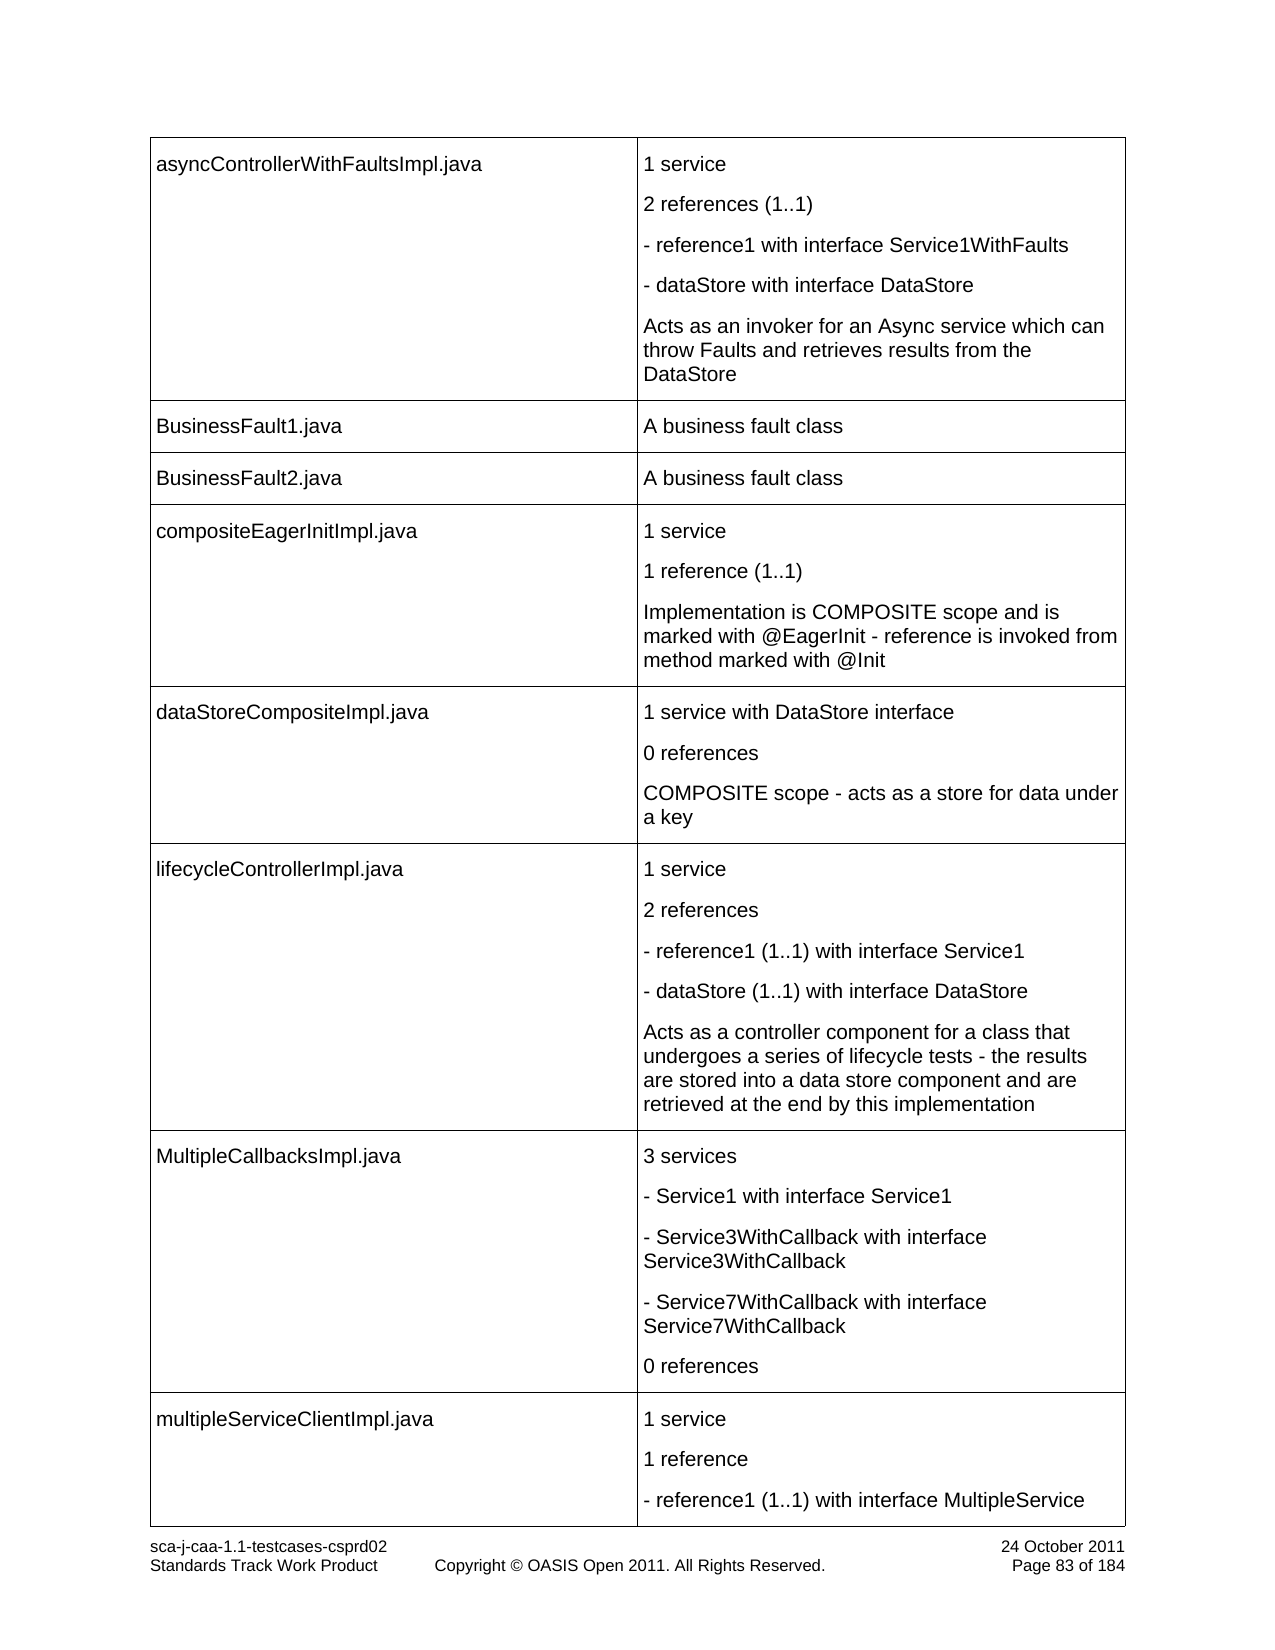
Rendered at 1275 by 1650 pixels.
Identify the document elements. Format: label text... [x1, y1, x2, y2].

table_cell BusinessFault2.java [151, 453, 637, 504]
table_cell lifecycleControllerImpl.java [151, 844, 637, 1129]
table_cell 1 service 1 reference (1..1) Implementation is COMPOSITE scope and is marked with @EagerInit - reference is invoked from method marked with @Init [638, 505, 1125, 686]
table_cell 1 service 2 references - reference1 (1..1) with interface Service1 - dataStore (1..1) with interface DataStore Acts as a controller component for a class that undergoes a series of lifecycle tests - the results are stored into a data store component and are retrieved at the end by this implementation [638, 844, 1125, 1129]
table_cell dataStoreCompositeImpl.java [151, 687, 637, 843]
table_cell MultipleCallbacksImpl.java [151, 1131, 637, 1392]
table_cell BusinessFault1.java [151, 401, 637, 452]
table_cell A business fault class [638, 401, 1125, 452]
table_cell compositeEagerInitImpl.java [151, 505, 637, 686]
table_cell 1 service 1 reference - reference1 (1..1) with interface MultipleService [638, 1393, 1125, 1526]
table_cell 1 service 2 references (1..1) - reference1 with interface Service1WithFaults - dataStore with interface DataStore Acts as an invoker for an Async service which can throw Faults and retrieves results from the DataStore [638, 138, 1125, 400]
table_cell 1 service with DataStore interface 0 references COMPOSITE scope - acts as a store for data under a key [638, 687, 1125, 843]
table_cell 3 services - Service1 with interface Service1 - Service3WithCallback with interface Service3WithCallback - Service7WithCallback with interface Service7WithCallback 0 references [638, 1131, 1125, 1392]
table_cell asyncControllerWithFaultsImpl.java [151, 138, 637, 400]
table_cell multipleServiceClientImpl.java [151, 1393, 637, 1526]
table_cell A business fault class [638, 453, 1125, 504]
